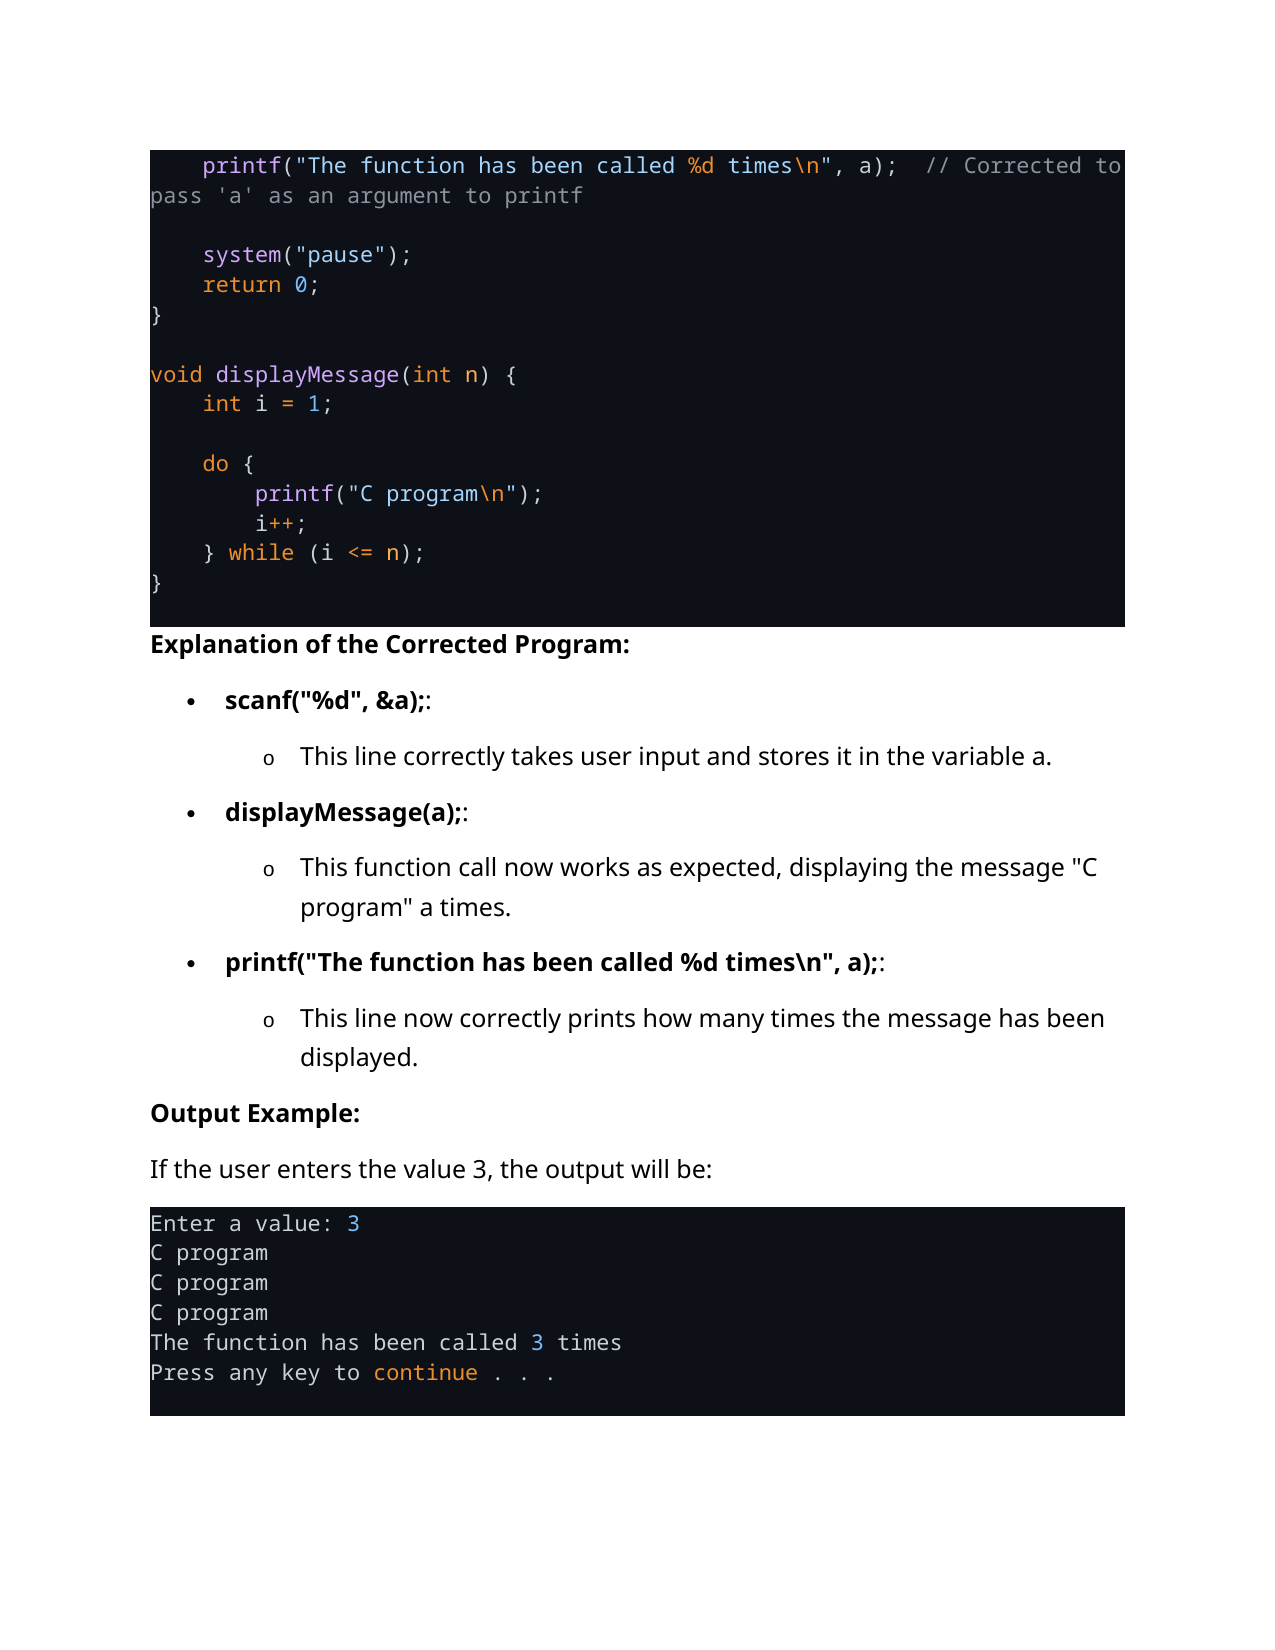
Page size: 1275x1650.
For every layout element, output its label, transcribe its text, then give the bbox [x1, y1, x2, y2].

text Output Example: [150, 1096, 1125, 1130]
text } [150, 567, 1125, 597]
text Enter a value: 3 [150, 1207, 1125, 1237]
list This function call now works as expected, displaying the message "C program" a times. [262, 850, 1125, 923]
text printf("C program\n"); [150, 478, 1125, 507]
text C program [150, 1297, 1125, 1327]
list scanf("%d", &a);: [187, 682, 1125, 717]
text do { [150, 448, 1125, 478]
text void displayMessage(int n) { [150, 358, 1125, 388]
text C program [150, 1267, 1125, 1297]
list This line correctly takes user input and stores it in the variable a. [262, 738, 1125, 772]
text return 0; [150, 269, 1125, 299]
text The function has been called 3 times [150, 1327, 1125, 1356]
text Press any key to continue . . . [150, 1356, 1125, 1386]
text } while (i <= n); [150, 537, 1125, 567]
list printf("The function has been called %d times\n", a);: [187, 945, 1125, 979]
list This line now correctly prints how many times the message has been displayed. [262, 1001, 1125, 1074]
text i++; [150, 507, 1125, 537]
text Explanation of the Corrected Program: [150, 627, 1125, 661]
text If the user enters the value 3, the output will be: [150, 1152, 1125, 1186]
text C program [150, 1237, 1125, 1267]
text } [150, 299, 1125, 329]
text system("pause"); [150, 239, 1125, 269]
list displayMessage(a);: [187, 794, 1125, 828]
text int i = 1; [150, 388, 1125, 418]
text printf("The function has been called %d times\n", a); // Corrected to pass 'a' as an argument to printf [150, 150, 1125, 209]
